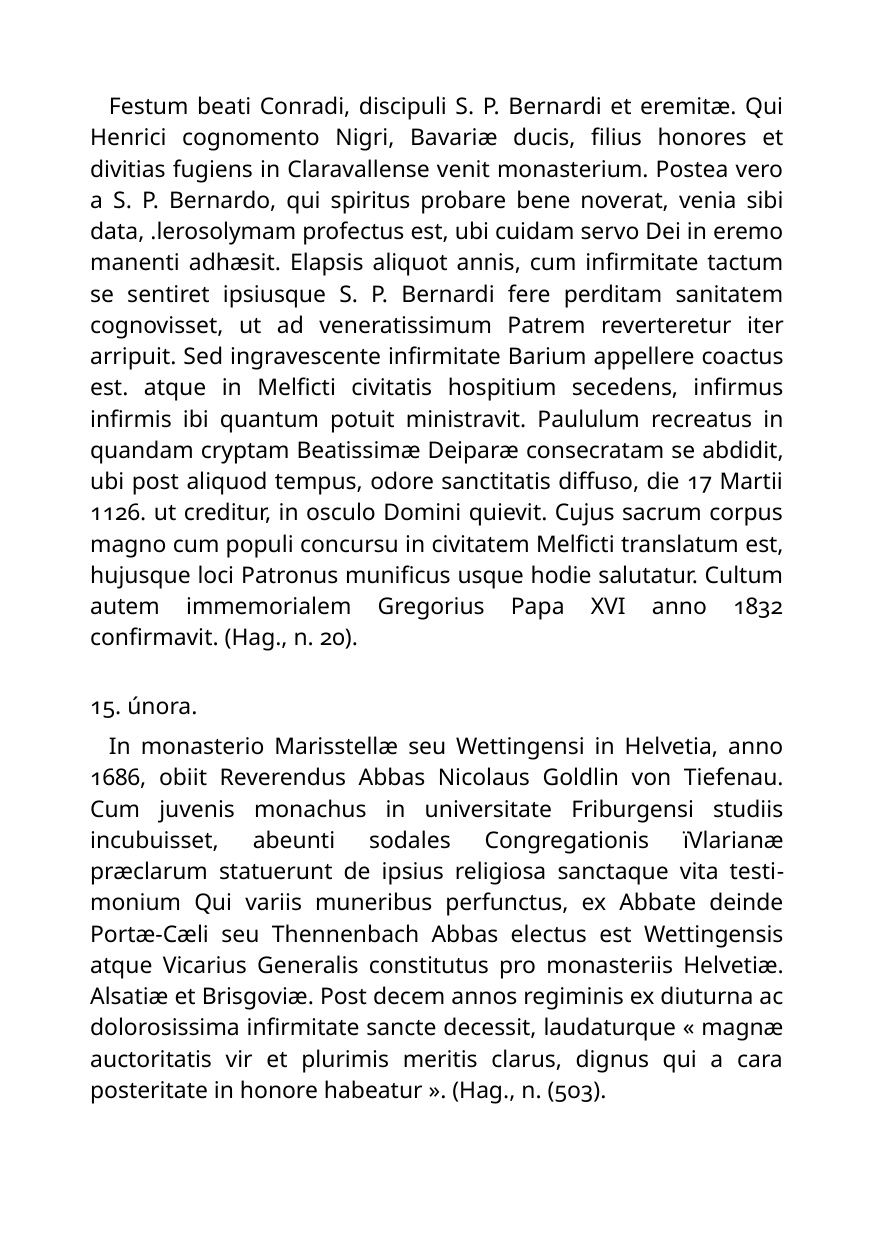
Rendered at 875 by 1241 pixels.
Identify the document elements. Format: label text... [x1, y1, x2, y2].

text Festum beati Conradi, discipuli S. P. Bernardi et eremitæ. Qui Henrici cognomento Nigri, Bavariæ ducis, filius honores et divitias fugiens in Claravallense venit monasterium. Postea vero a S. P. Bernardo, qui spiritus probare bene noverat, venia sibi data, .lerosolymam profectus est, ubi cuidam servo Dei in eremo manenti adhæsit. Elapsis aliquot annis, cum infirmitate tactum se sentiret ipsiusque S. P. Bernardi fere perditam sanitatem cognovisset, ut ad veneratissimum Patrem reverteretur iter arripuit. Sed ingravescente infirmitate Barium appellere coactus est. atque in Melficti civitatis hospitium secedens, infirmus infirmis ibi quantum potuit ministravit. Paululum recreatus in quandam cryptam Beatissimæ Deiparæ consecratam se abdidit, ubi post aliquod tempus, odore sanctitatis diffuso, die 17 Martii 1126. ut creditur, in osculo Domini quievit. Cujus sacrum corpus magno cum populi concursu in civitatem Melficti translatum est, hujusque loci Patronus munificus usque hodie salutatur. Cultum autem immemorialem Gregorius Papa XVI anno 1832 confirmavit. (Hag., n. 20). [90, 90, 784, 652]
text 15. února. [90, 690, 784, 721]
text In monasterio Marisstellæ seu Wettingensi in Helvetia, anno 1686, obiit Reverendus Abbas Nicolaus Goldlin von Tiefenau. Cum juvenis monachus in universitate Friburgensi studiis incubuisset, abeunti sodales Congregationis ïVlarianæ præclarum statuerunt de ipsius religiosa sanctaque vita testi­monium Qui variis muneribus perfunctus, ex Abbate deinde Portæ-Cæli seu Thennenbach Abbas electus est Wettingensis atque Vicarius Generalis constitutus pro monasteriis Helvetiæ. Alsatiæ et Brisgoviæ. Post decem annos regiminis ex diuturna ac dolorosissima infirmitate sancte decessit, laudaturque « magnæ auctoritatis vir et plurimis meritis clarus, dignus qui a cara posteritate in honore habeatur ». (Hag., n. (5o3). [90, 730, 784, 1105]
